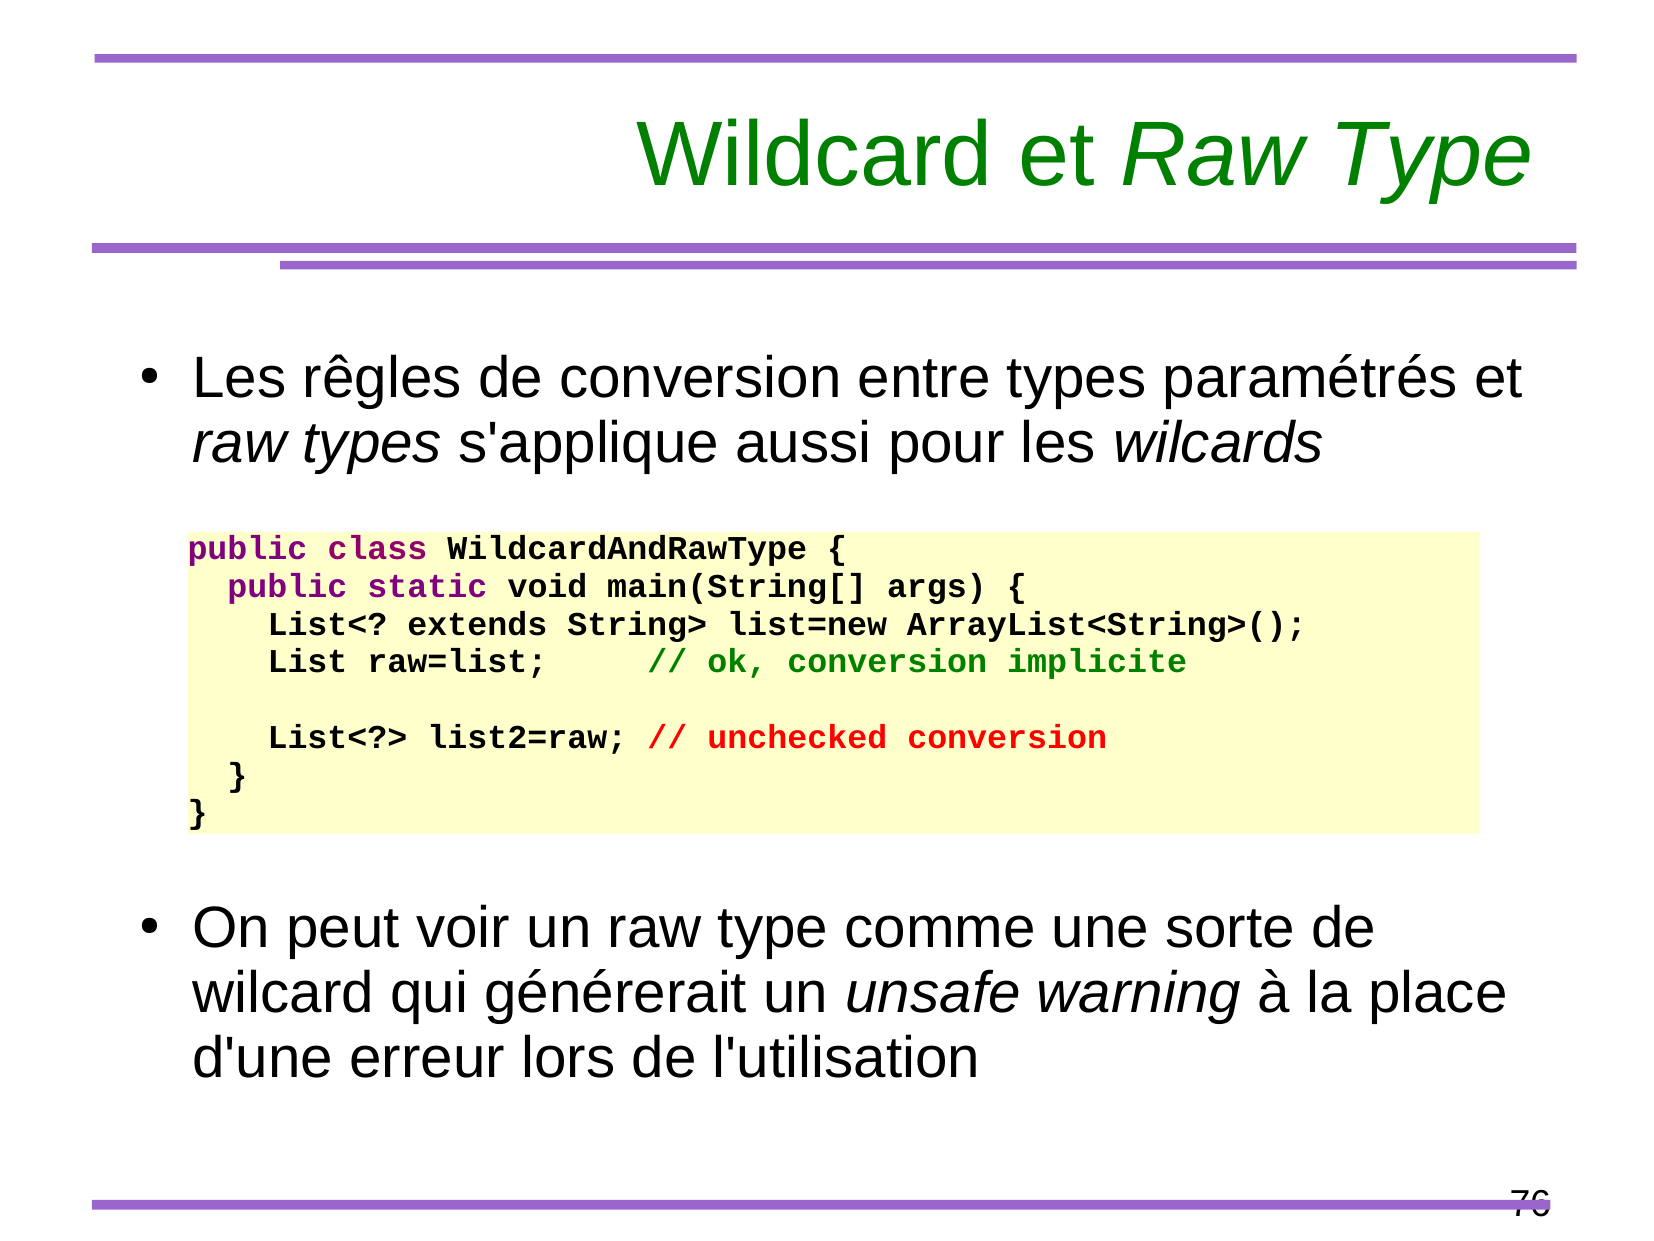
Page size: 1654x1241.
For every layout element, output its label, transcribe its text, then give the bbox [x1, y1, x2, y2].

text_box public class WildcardAndRawType { public static void main(String[] args) { List<? extends String> list=new ArrayList<String>(); List raw=list; // ok, conversion implicite List<?> list2=raw; // unchecked conversion } } [187, 531, 1480, 834]
list Les rêgles de conversion entre types paramétrés et raw types s'applique aussi pour les wilcards On peut voir un raw type comme une sorte de wilcard qui générerait un unsafe warning à la place d'une erreur lors de l'utilisation [121, 344, 1534, 1127]
title Wildcard et Raw Type [121, 49, 1534, 257]
